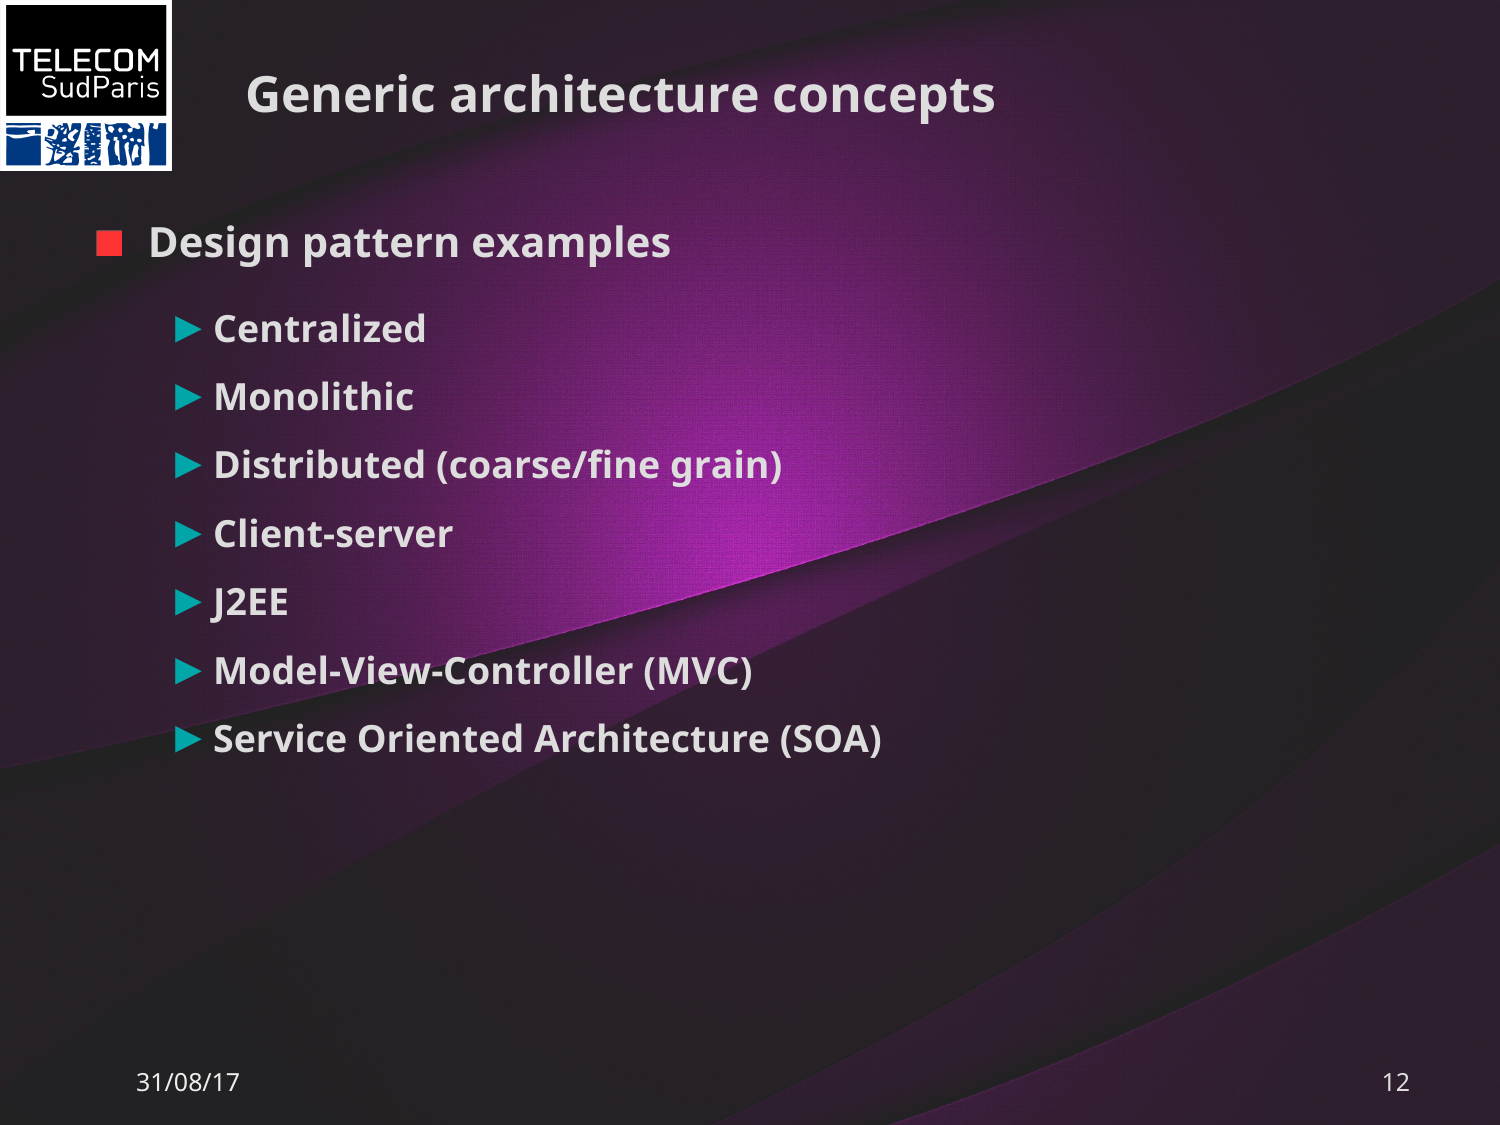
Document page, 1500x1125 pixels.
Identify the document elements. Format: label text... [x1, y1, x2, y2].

title Generic architecture concepts [230, 19, 1429, 165]
picture [0, 0, 1500, 1125]
list Design pattern examples Centralized Monolithic Distributed (coarse/fine grain) Client-server J2EE Model-View-Controller (MVC) Service Oriented Architecture (SOA) [76, 207, 1427, 977]
